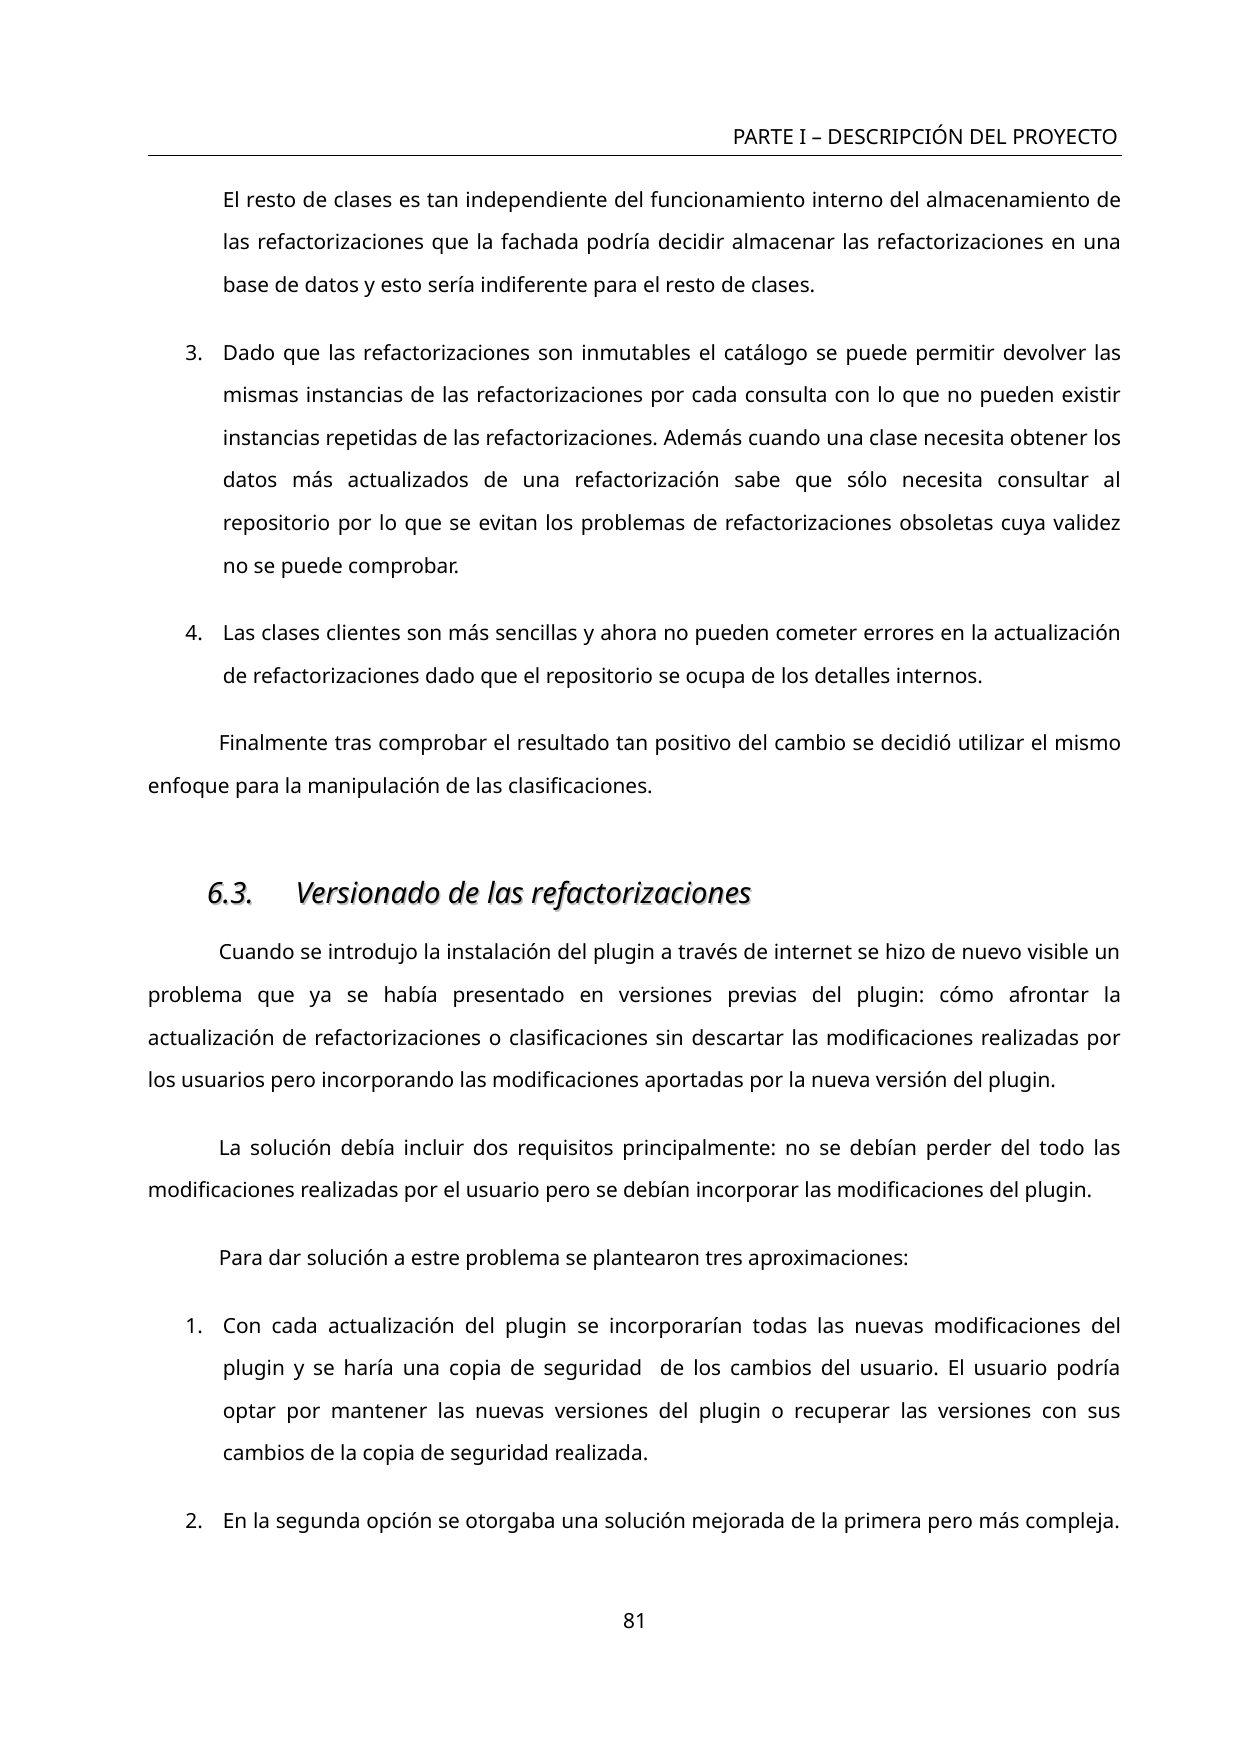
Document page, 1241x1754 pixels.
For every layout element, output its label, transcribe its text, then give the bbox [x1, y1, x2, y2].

text Para dar solución a estre problema se plantearon tres aproximaciones: [148, 1243, 1122, 1272]
list El resto de clases es tan independiente del funcionamiento interno del almacenamiento de las refactorizaciones que la fachada podría decidir almacenar las refactorizaciones en una base de datos y esto sería indiferente para el resto de clases. [185, 185, 1122, 298]
list Con cada actualización del plugin se incorporarían todas las nuevas modificaciones del plugin y se haría una copia de seguridad de los cambios del usuario. El usuario podría optar por mantener las nuevas versiones del plugin o recuperar las versiones con sus cambios de la copia de seguridad realizada. [185, 1311, 1122, 1467]
text Cuando se introdujo la instalación del plugin a través de internet se hizo de nuevo visible un problema que ya se había presentado en versiones previas del plugin: cómo afrontar la actualización de refactorizaciones o clasificaciones sin descartar las modificaciones realizadas por los usuarios pero incorporando las modificaciones aportadas por la nueva versión del plugin. [148, 937, 1122, 1094]
subtitle Versionado de las refactorizaciones [207, 873, 1122, 912]
text La solución debía incluir dos requisitos principalmente: no se debían perder del todo las modificaciones realizadas por el usuario pero se debían incorporar las modificaciones del plugin. [148, 1133, 1122, 1204]
list Dado que las refactorizaciones son inmutables el catálogo se puede permitir devolver las mismas instancias de las refactorizaciones por cada consulta con lo que no pueden existir instancias repetidas de las refactorizaciones. Además cuando una clase necesita obtener los datos más actualizados de una refactorización sabe que sólo necesita consultar al repositorio por lo que se evitan los problemas de refactorizaciones obsoletas cuya validez no se puede comprobar. [185, 338, 1122, 579]
list Las clases clientes son más sencillas y ahora no pueden cometer errores en la actualización de refactorizaciones dado que el repositorio se ocupa de los detalles internos. [185, 618, 1122, 689]
text Finalmente tras comprobar el resultado tan positivo del cambio se decidió utilizar el mismo enfoque para la manipulación de las clasificaciones. [148, 728, 1122, 799]
list En la segunda opción se otorgaba una solución mejorada de la primera pero más compleja. [185, 1506, 1122, 1534]
